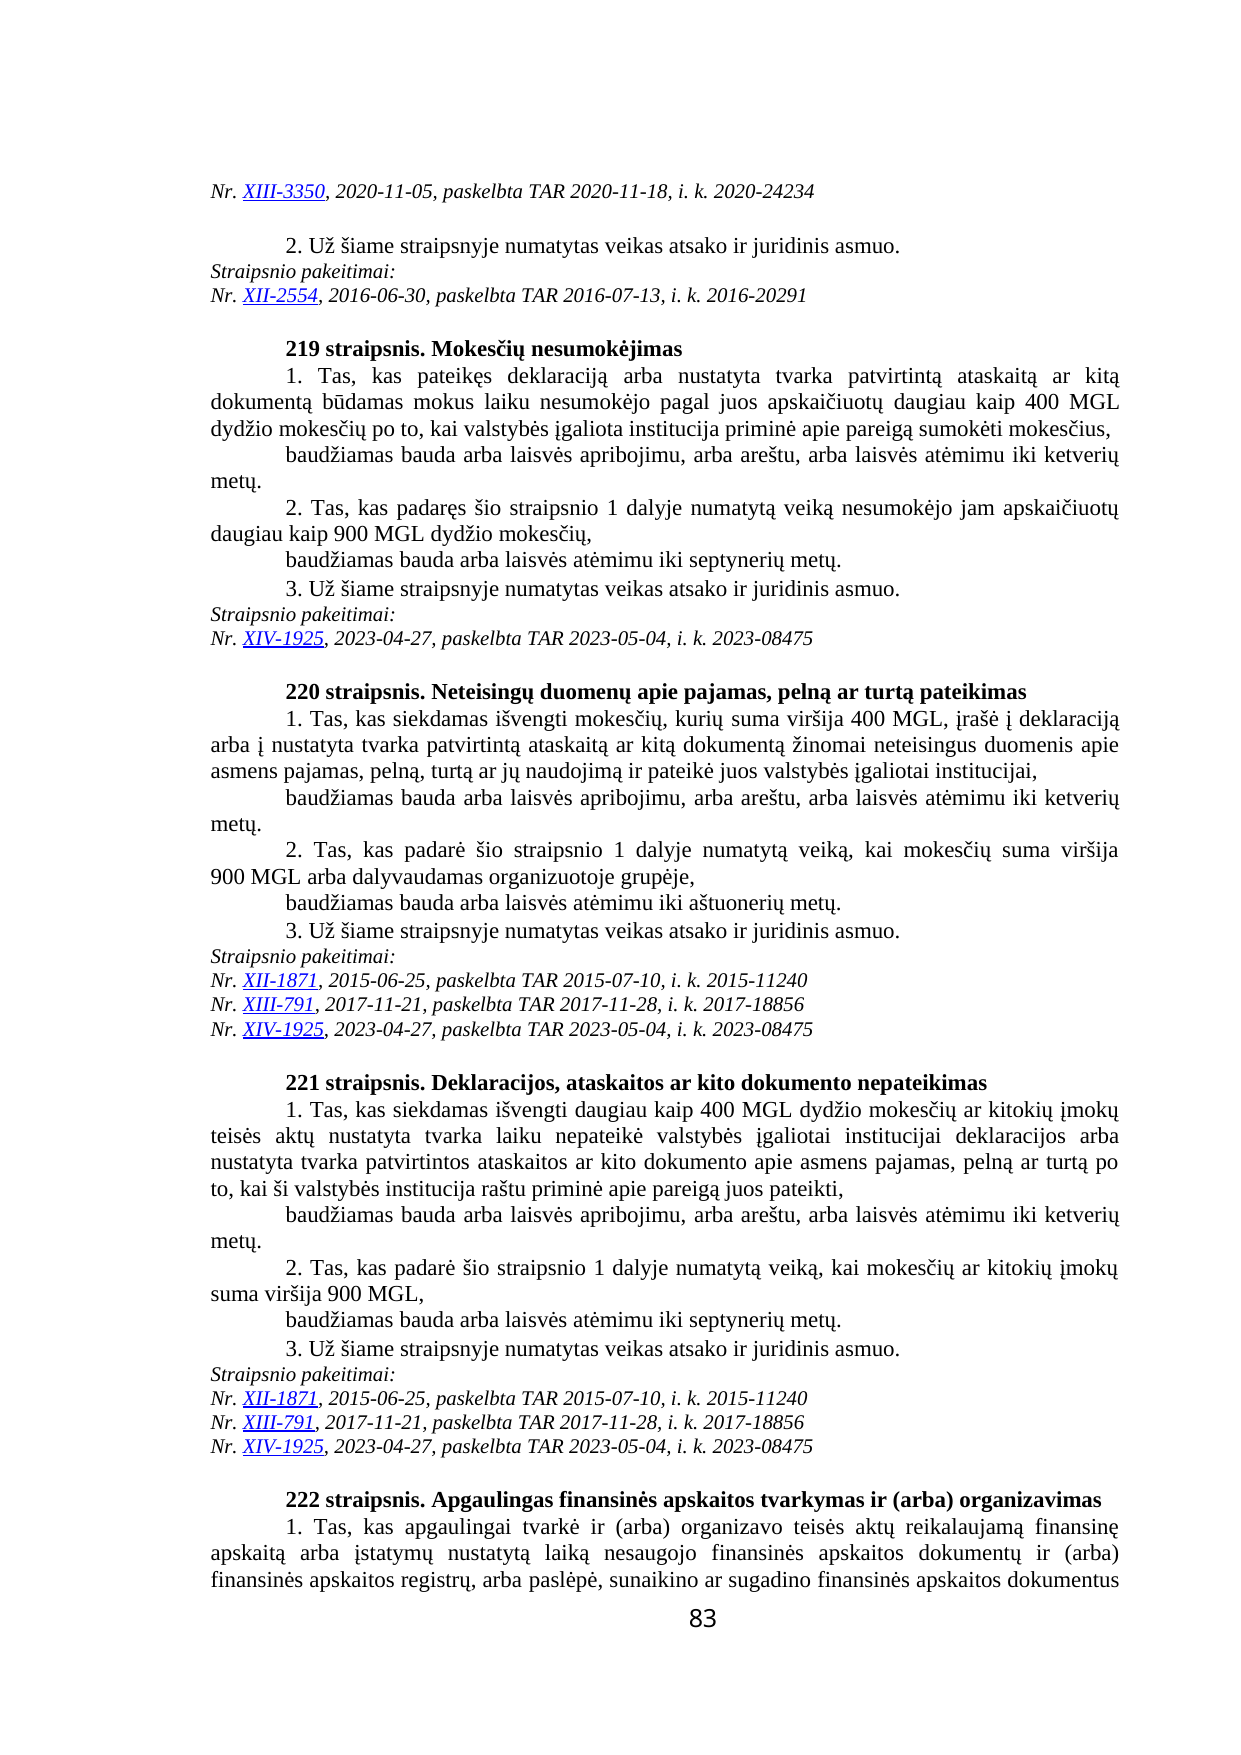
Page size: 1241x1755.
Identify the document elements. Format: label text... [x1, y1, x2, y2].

text Nr. XIII-791, 2017-11-21, paskelbta TAR 2017-11-28, i. k. 2017-18856 [210, 1410, 1120, 1434]
text 222 straipsnis. Apgaulingas finansinės apskaitos tvarkymas ir (arba) organizavimas [210, 1487, 1120, 1513]
text baudžiamas bauda arba laisvės atėmimu iki septynerių metų. [210, 1306, 1120, 1333]
text 3. Už šiame straipsnyje numatytas veikas atsako ir juridinis asmuo. [210, 916, 1120, 944]
text baudžiamas bauda arba laisvės apribojimu, arba areštu, arba laisvės atėmimu iki ketverių metų. [210, 784, 1120, 836]
text Straipsnio pakeitimai: [210, 259, 1120, 283]
text Nr. XII-1871, 2015-06-25, paskelbta TAR 2015-07-10, i. k. 2015-11240 [210, 968, 1120, 992]
text 219 straipsnis. Mokesčių nesumokėjimas [210, 336, 1120, 362]
text 3. Už šiame straipsnyje numatytas veikas atsako ir juridinis asmuo. [210, 1333, 1120, 1362]
text Nr. XIII-3350, 2020-11-05, paskelbta TAR 2020-11-18, i. k. 2020-24234 [210, 179, 1120, 203]
text baudžiamas bauda arba laisvės atėmimu iki aštuonerių metų. [210, 889, 1120, 916]
text Nr. XIV-1925, 2023-04-27, paskelbta TAR 2023-05-04, i. k. 2023-08475 [210, 1016, 1120, 1041]
text Straipsnio pakeitimai: [210, 1362, 1120, 1386]
text 1. Tas, kas pateikęs deklaraciją arba nustatyta tvarka patvirtintą ataskaitą ar kitą dokumentą būdamas mokus laiku nesumokėjo pagal juos apskaičiuotų daugiau kaip 400 MGL dydžio mokesčių po to, kai valstybės įgaliota institucija priminė apie pareigą sumokėti mokesčius, [210, 362, 1120, 441]
text baudžiamas bauda arba laisvės apribojimu, arba areštu, arba laisvės atėmimu iki ketverių metų. [210, 441, 1120, 494]
text Nr. XII-1871, 2015-06-25, paskelbta TAR 2015-07-10, i. k. 2015-11240 [210, 1386, 1120, 1410]
text 1. Tas, kas siekdamas išvengti daugiau kaip 400 MGL dydžio mokesčių ar kitokių įmokų teisės aktų nustatyta tvarka laiku nepateikė valstybės įgaliotai institucijai deklaracijos arba nustatyta tvarka patvirtintos ataskaitos ar kito dokumento apie asmens pajamas, pelną ar turtą po to, kai ši valstybės institucija raštu priminė apie pareigą juos pateikti, [210, 1096, 1120, 1201]
text Nr. XIV-1925, 2023-04-27, paskelbta TAR 2023-05-04, i. k. 2023-08475 [210, 626, 1120, 649]
text baudžiamas bauda arba laisvės apribojimu, arba areštu, arba laisvės atėmimu iki ketverių metų. [210, 1201, 1120, 1254]
text 2. Tas, kas padarė šio straipsnio 1 dalyje numatytą veiką, kai mokesčių ar kitokių įmokų suma viršija 900 MGL, [210, 1254, 1120, 1306]
text 1. Tas, kas apgaulingai tvarkė ir (arba) organizavo teisės aktų reikalaujamą finansinę apskaitą arba įstatymų nustatytą laiką nesaugojo finansinės apskaitos dokumentų ir (arba) finansinės apskaitos registrų, arba paslėpė, sunaikino ar sugadino finansinės apskaitos dokumentus [210, 1513, 1120, 1592]
text baudžiamas bauda arba laisvės atėmimu iki septynerių metų. [210, 546, 1120, 573]
text 220 straipsnis. Neteisingų duomenų apie pajamas, pelną ar turtą pateikimas [210, 678, 1120, 705]
text Nr. XIV-1925, 2023-04-27, paskelbta TAR 2023-05-04, i. k. 2023-08475 [210, 1434, 1120, 1458]
text Nr. XIII-791, 2017-11-21, paskelbta TAR 2017-11-28, i. k. 2017-18856 [210, 992, 1120, 1016]
text 3. Už šiame straipsnyje numatytas veikas atsako ir juridinis asmuo. [210, 573, 1120, 601]
text 2. Tas, kas padaręs šio straipsnio 1 dalyje numatytą veiką nesumokėjo jam apskaičiuotų daugiau kaip 900 MGL dydžio mokesčių, [210, 494, 1120, 546]
text 2. Už šiame straipsnyje numatytas veikas atsako ir juridinis asmuo. [210, 232, 1120, 259]
text 221 straipsnis. Deklaracijos, ataskaitos ar kito dokumento nepateikimas [210, 1069, 1120, 1096]
text Straipsnio pakeitimai: [210, 601, 1120, 626]
text Straipsnio pakeitimai: [210, 944, 1120, 968]
text 1. Tas, kas siekdamas išvengti mokesčių, kurių suma viršija 400 MGL, įrašė į deklaraciją arba į nustatyta tvarka patvirtintą ataskaitą ar kitą dokumentą žinomai neteisingus duomenis apie asmens pajamas, pelną, turtą ar jų naudojimą ir pateikė juos valstybės įgaliotai institucijai, [210, 705, 1120, 784]
text Nr. XII-2554, 2016-06-30, paskelbta TAR 2016-07-13, i. k. 2016-20291 [210, 283, 1120, 307]
text 2. Tas, kas padarė šio straipsnio 1 dalyje numatytą veiką, kai mokesčių suma viršija 900 MGL arba dalyvaudamas organizuotoje grupėje, [210, 836, 1120, 889]
